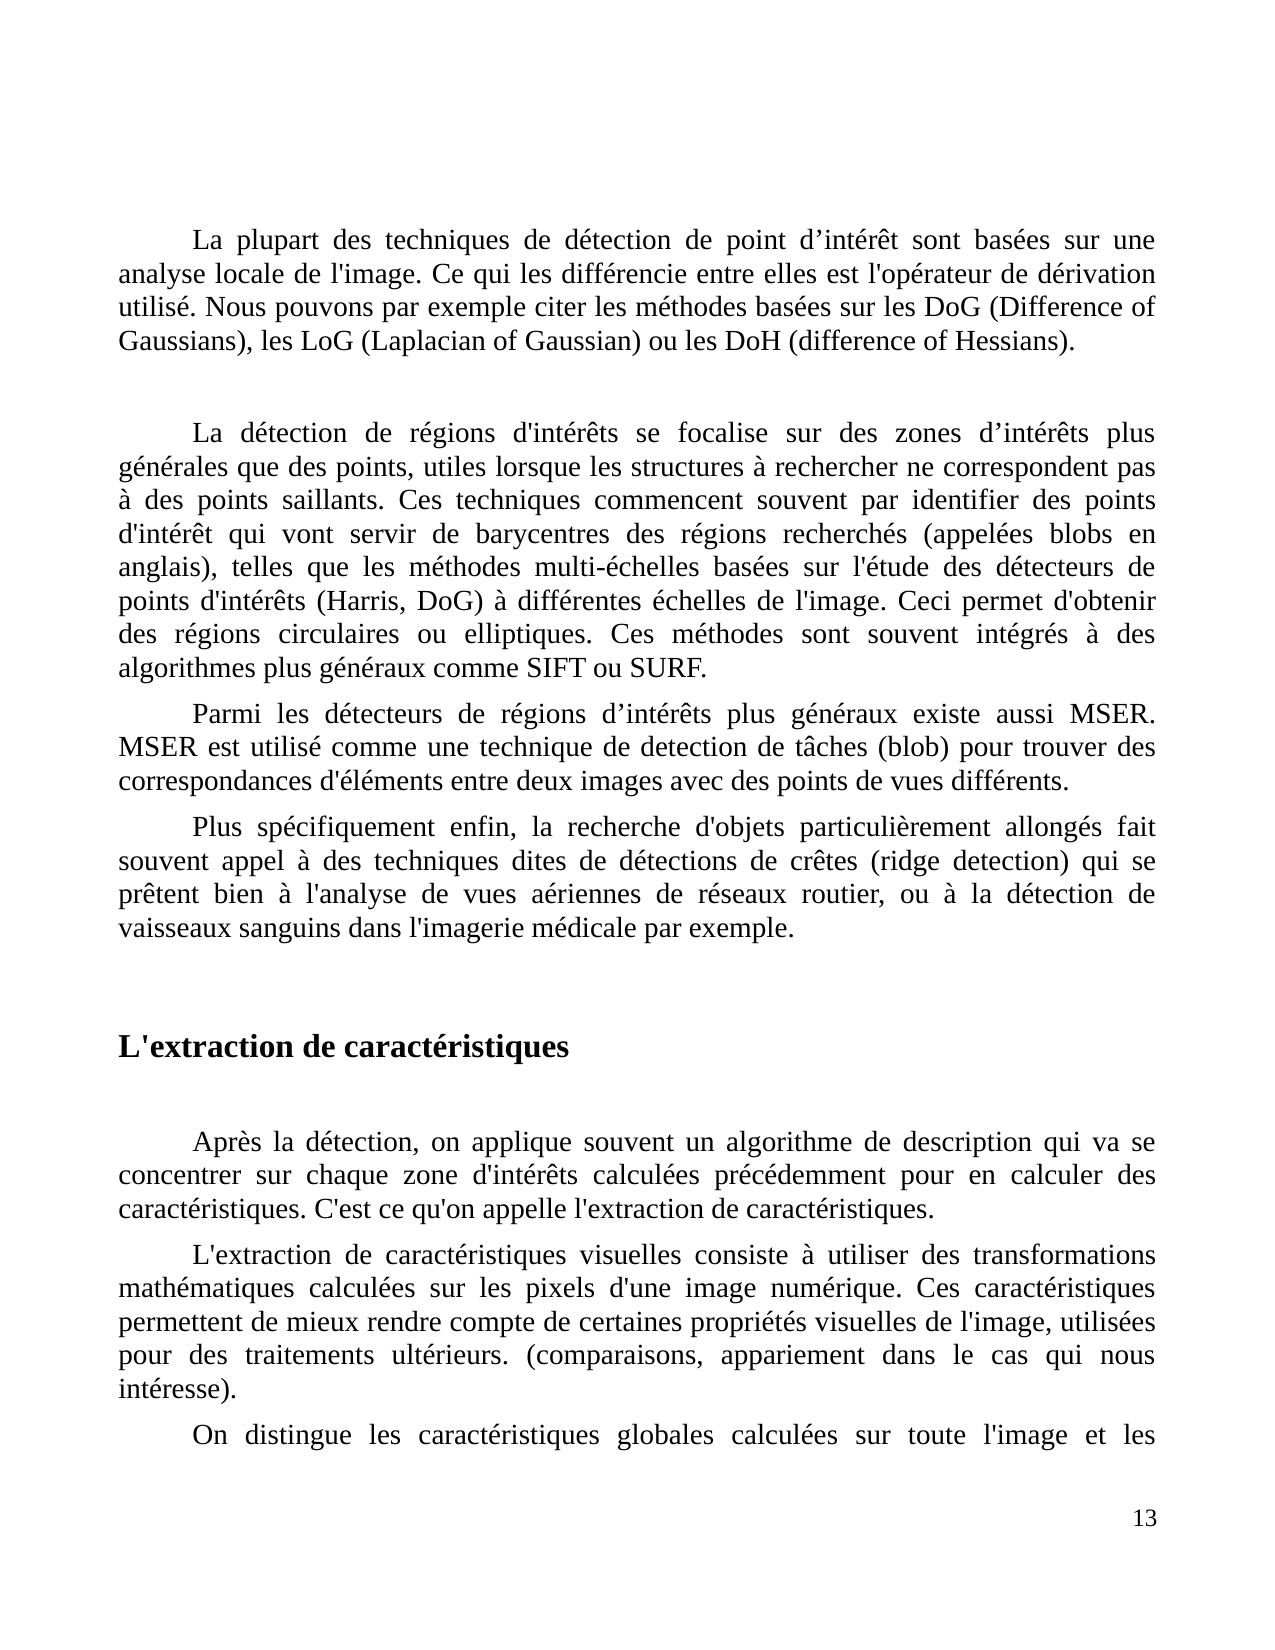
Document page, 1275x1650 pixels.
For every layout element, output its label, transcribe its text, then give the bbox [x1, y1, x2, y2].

text La détection de régions d'intérêts se focalise sur des zones d’intérêts plus générales que des points, utiles lorsque les structures à rechercher ne correspondent pas à des points saillants. Ces techniques commencent souvent par identifier des points d'intérêt qui vont servir de barycentres des régions recherchés (appelées blobs en anglais), telles que les méthodes multi-échelles basées sur l'étude des détecteurs de points d'intérêts (Harris, DoG) à différentes échelles de l'image. Ceci permet d'obtenir des régions circulaires ou elliptiques. Ces méthodes sont souvent intégrés à des algorithmes plus généraux comme SIFT ou SURF. [118, 415, 1157, 683]
text La plupart des techniques de détection de point d’intérêt sont basées sur une analyse locale de l'image. Ce qui les différencie entre elles est l'opérateur de dérivation utilisé. Nous pouvons par exemple citer les méthodes basées sur les DoG (Difference of Gaussians), les LoG (Laplacian of Gaussian) ou les DoH (difference of Hessians). [118, 222, 1157, 357]
text Plus spécifiquement enfin, la recherche d'objets particulièrement allongés fait souvent appel à des techniques dites de détections de crêtes (ridge detection) qui se prêtent bien à l'analyse de vues aériennes de réseaux routier, ou à la détection de vaisseaux sanguins dans l'imagerie médicale par exemple. [118, 809, 1157, 943]
subtitle L'extraction de caractéristiques [118, 1027, 1157, 1065]
text On distingue les caractéristiques globales calculées sur toute l'image et les [118, 1417, 1157, 1451]
text Parmi les détecteurs de régions d’intérêts plus généraux existe aussi MSER. MSER est utilisé comme une technique de detection de tâches (blob) pour trouver des correspondances d'éléments entre deux images avec des points de vues différents. [118, 696, 1157, 797]
text L'extraction de caractéristiques visuelles consiste à utiliser des transformations mathématiques calculées sur les pixels d'une image numérique. Ces caractéristiques permettent de mieux rendre compte de certaines propriétés visuelles de l'image, utilisées pour des traitements ultérieurs. (comparaisons, appariement dans le cas qui nous intéresse). [118, 1237, 1157, 1404]
text Après la détection, on applique souvent un algorithme de description qui va se concentrer sur chaque zone d'intérêts calculées précédemment pour en calculer des caractéristiques. C'est ce qu'on appelle l'extraction de caractéristiques. [118, 1124, 1157, 1224]
